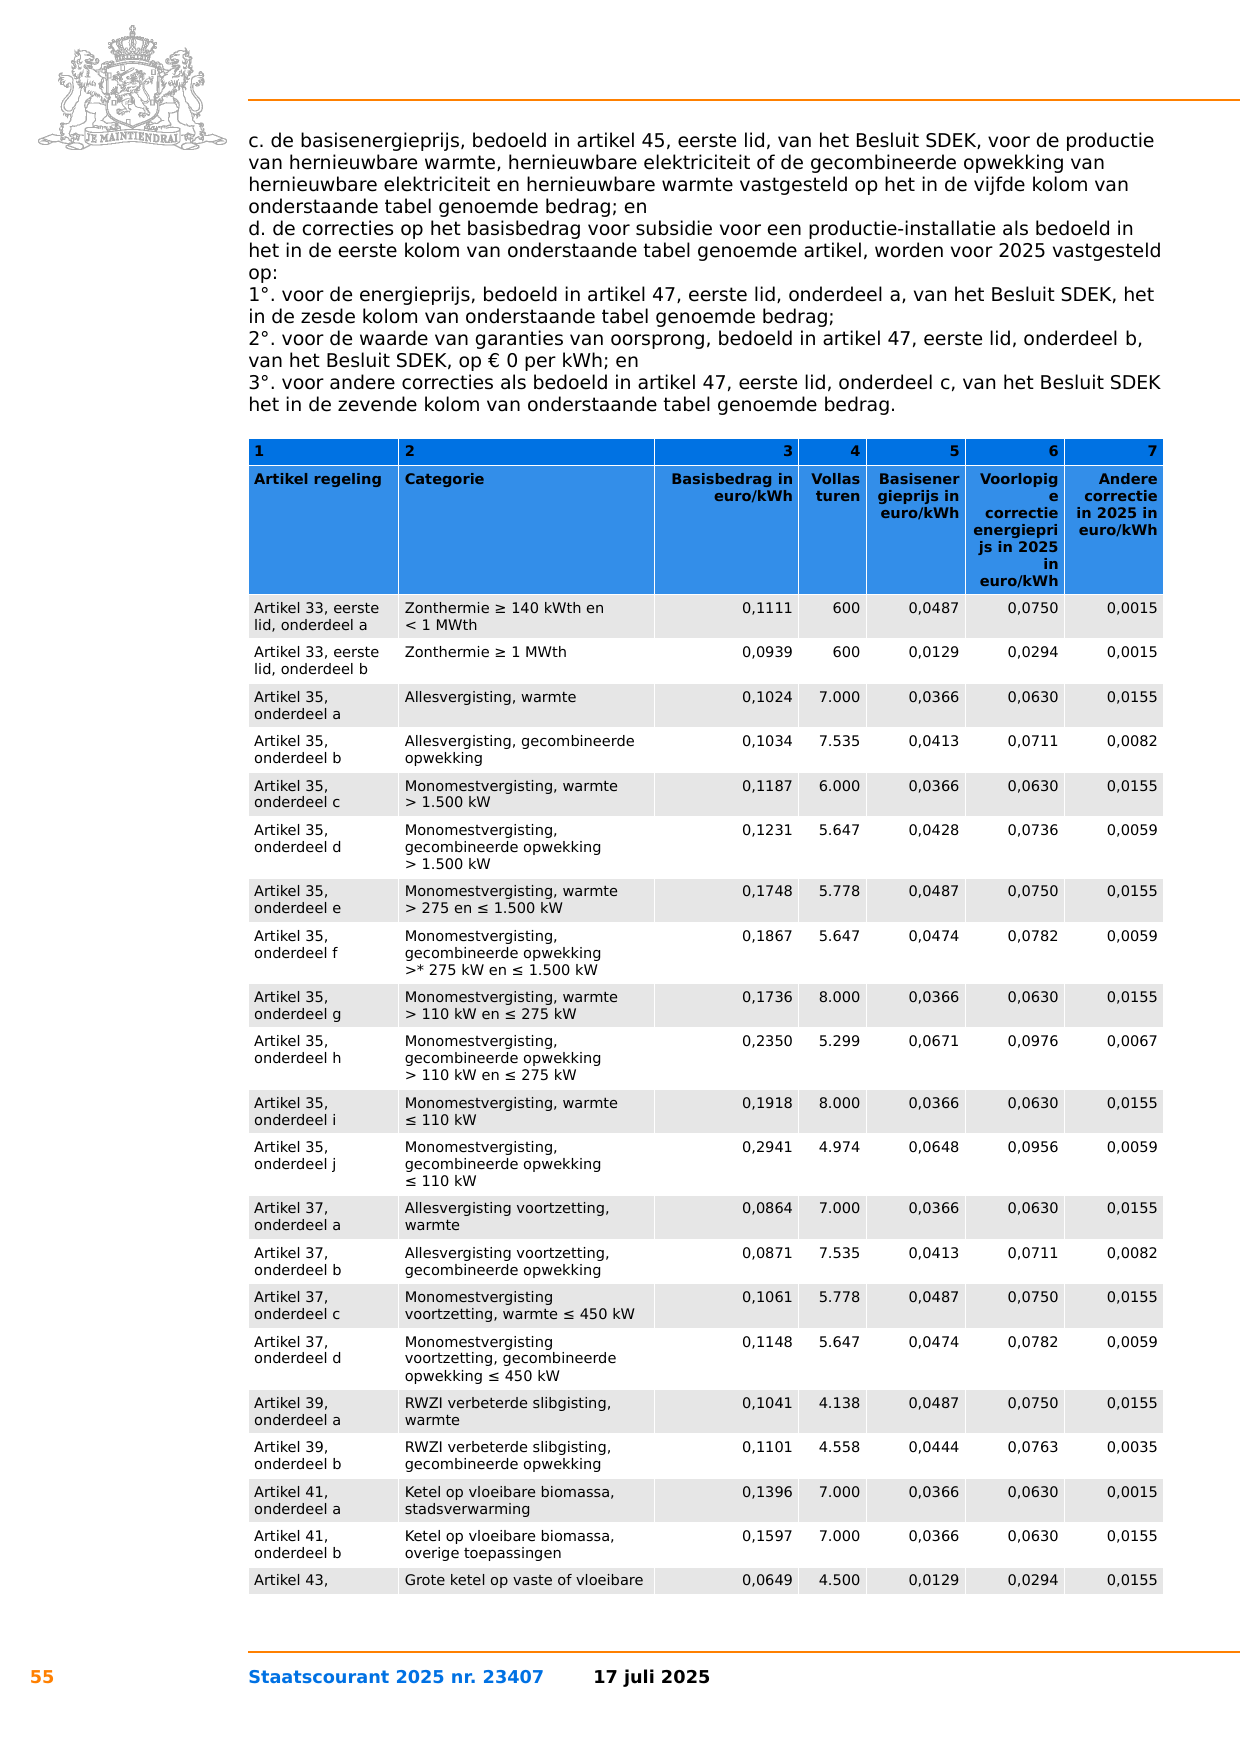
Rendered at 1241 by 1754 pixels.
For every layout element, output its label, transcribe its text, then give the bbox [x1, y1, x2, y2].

table_cell 5.647 [799, 1329, 866, 1389]
table_cell 0,0444 [867, 1435, 965, 1478]
table_cell 0,0630 [966, 1479, 1064, 1522]
table_cell Artikel 33, eerste lid, onderdeel b [249, 640, 398, 683]
table_cell 4.138 [799, 1390, 866, 1433]
table_cell Monomestvergisting, gecombineerde opwekking ≤ 110 kW [399, 1134, 654, 1194]
table_cell 7.000 [799, 1196, 866, 1239]
table_cell 0,0015 [1065, 595, 1163, 638]
table_cell Artikel 35, onderdeel j [249, 1134, 398, 1194]
table_cell 0,0750 [966, 595, 1064, 638]
table_cell 0,1867 [655, 923, 798, 983]
table_cell 0,0750 [966, 879, 1064, 922]
table_cell Monomestvergisting, warmte > 1.500 kW [399, 773, 654, 816]
table_cell 0,0413 [867, 1240, 965, 1283]
table_cell 0,0630 [966, 1196, 1064, 1239]
table_cell 0,0939 [655, 640, 798, 683]
table_cell 7.000 [799, 684, 866, 727]
table_cell Ketel op vloeibare biomassa, stadsverwarming [399, 1479, 654, 1522]
table_cell 0,0155 [1065, 1090, 1163, 1133]
table_cell 0,0711 [966, 1240, 1064, 1283]
table_cell 7.000 [799, 1523, 866, 1567]
table_cell 0,0782 [966, 923, 1064, 983]
table_cell 5.647 [799, 923, 866, 983]
table_cell 0,1231 [655, 817, 798, 877]
table_cell 0,0671 [867, 1029, 965, 1089]
table_cell 0,0155 [1065, 984, 1163, 1027]
table_cell Artikel regeling [249, 466, 398, 594]
table_cell 0,0294 [966, 1568, 1064, 1594]
table_cell 6.000 [799, 773, 866, 816]
table_cell 0,0763 [966, 1435, 1064, 1478]
table_cell 5.778 [799, 1284, 866, 1328]
table_cell 0,1101 [655, 1435, 798, 1478]
table_cell 0,0129 [867, 640, 965, 683]
table_cell Monomestvergisting, gecombineerde opwekking > 1.500 kW [399, 817, 654, 877]
table_cell 0,0487 [867, 1390, 965, 1433]
table_cell Artikel 41, onderdeel b [249, 1523, 398, 1567]
table_cell Artikel 35, onderdeel g [249, 984, 398, 1027]
table_cell 0,1918 [655, 1090, 798, 1133]
table_cell 0,0630 [966, 1523, 1064, 1567]
picture [38, 25, 227, 150]
table_cell Artikel 35, onderdeel b [249, 728, 398, 772]
table_cell Zonthermie ≥ 140 kWth en < 1 MWth [399, 595, 654, 638]
table_cell 0,0487 [867, 879, 965, 922]
table_cell 0,0155 [1065, 1196, 1163, 1239]
table_cell Artikel 35, onderdeel h [249, 1029, 398, 1089]
table_cell Zonthermie ≥ 1 MWth [399, 640, 654, 683]
text d. de correcties op het basisbedrag voor subsidie voor een productie-installatie als bedoeld in het in de eerste kolom van onderstaande tabel genoemde artikel, worden voor 2025 vastgesteld op: [248, 218, 1163, 284]
table_cell Allesvergisting voortzetting, gecombineerde opwekking [399, 1240, 654, 1283]
table_header 7 [1065, 439, 1163, 465]
table_cell 0,0413 [867, 728, 965, 772]
table_cell 0,1024 [655, 684, 798, 727]
table_cell Artikel 37, onderdeel c [249, 1284, 398, 1328]
table_cell 0,0366 [867, 1196, 965, 1239]
table_cell Voorlopige correctie energieprijs in 2025 in euro/kWh [966, 466, 1064, 594]
table_cell 8.000 [799, 1090, 866, 1133]
table_cell 0,0648 [867, 1134, 965, 1194]
table_cell 600 [799, 595, 866, 638]
table_cell 0,1748 [655, 879, 798, 922]
table_cell 0,0711 [966, 728, 1064, 772]
table_cell RWZI verbeterde slibgisting, warmte [399, 1390, 654, 1433]
table_header 2 [399, 439, 654, 465]
table_cell 0,0782 [966, 1329, 1064, 1389]
table_cell Categorie [399, 466, 654, 594]
table_cell Artikel 41, onderdeel a [249, 1479, 398, 1522]
table_cell 0,0015 [1065, 1479, 1163, 1522]
table_cell 0,0366 [867, 1090, 965, 1133]
table_cell 0,0059 [1065, 1134, 1163, 1194]
table_cell Artikel 37, onderdeel d [249, 1329, 398, 1389]
table_cell 0,0871 [655, 1240, 798, 1283]
table_cell 4.974 [799, 1134, 866, 1194]
text 3°. voor andere correcties als bedoeld in artikel 47, eerste lid, onderdeel c, van het Besluit SDEK het in de zevende kolom van onderstaande tabel genoemde bedrag. [248, 372, 1163, 416]
table_cell 0,0035 [1065, 1435, 1163, 1478]
table_cell Vollasturen [799, 466, 866, 594]
table_cell 7.000 [799, 1479, 866, 1522]
table_cell 0,0630 [966, 1090, 1064, 1133]
text 2°. voor de waarde van garanties van oorsprong, bedoeld in artikel 47, eerste lid, onderdeel b, van het Besluit SDEK, op € 0 per kWh; en [248, 328, 1163, 372]
table_cell 0,0366 [867, 773, 965, 816]
table_cell 0,0750 [966, 1284, 1064, 1328]
table_cell 0,0630 [966, 773, 1064, 816]
table_cell 0,0059 [1065, 923, 1163, 983]
table_cell 0,0474 [867, 1329, 965, 1389]
table_cell 7.535 [799, 728, 866, 772]
table_cell 0,1736 [655, 984, 798, 1027]
table_cell 4.558 [799, 1435, 866, 1478]
table_cell Artikel 37, onderdeel b [249, 1240, 398, 1283]
table_cell 0,1148 [655, 1329, 798, 1389]
table_cell 0,0366 [867, 1523, 965, 1567]
table_cell 0,0155 [1065, 1568, 1163, 1594]
table_cell 0,0366 [867, 684, 965, 727]
table_cell 0,1597 [655, 1523, 798, 1567]
table_cell Artikel 43, [249, 1568, 398, 1594]
table_cell 0,0366 [867, 1479, 965, 1522]
table_header 6 [966, 439, 1064, 465]
table_cell 5.778 [799, 879, 866, 922]
table_cell 8.000 [799, 984, 866, 1027]
table_cell Ketel op vloeibare biomassa, overige toepassingen [399, 1523, 654, 1567]
table_cell Monomestvergisting, gecombineerde opwekking >* 275 kW en ≤ 1.500 kW [399, 923, 654, 983]
table_cell 0,1187 [655, 773, 798, 816]
table_cell 0,0736 [966, 817, 1064, 877]
table_cell 5.299 [799, 1029, 866, 1089]
table_cell 0,2941 [655, 1134, 798, 1194]
table_cell 0,0474 [867, 923, 965, 983]
table_cell Allesvergisting voortzetting, warmte [399, 1196, 654, 1239]
table_cell 0,0082 [1065, 728, 1163, 772]
table_cell Monomestvergisting, warmte > 110 kW en ≤ 275 kW [399, 984, 654, 1027]
table_cell 0,0155 [1065, 773, 1163, 816]
table_cell Artikel 35, onderdeel i [249, 1090, 398, 1133]
table_cell 0,0366 [867, 984, 965, 1027]
table_header 1 [249, 439, 398, 465]
table_cell Artikel 35, onderdeel a [249, 684, 398, 727]
table_cell 0,0059 [1065, 1329, 1163, 1389]
table_cell 0,0059 [1065, 817, 1163, 877]
table_cell 600 [799, 640, 866, 683]
table_cell Basisenergieprijs in euro/kWh [867, 466, 965, 594]
table_cell Andere correctie in 2025 in euro/kWh [1065, 466, 1163, 594]
table_cell Artikel 37, onderdeel a [249, 1196, 398, 1239]
table_cell 0,0428 [867, 817, 965, 877]
table_cell 0,0155 [1065, 879, 1163, 922]
table_cell Basisbedrag in euro/kWh [655, 466, 798, 594]
table_cell Allesvergisting, gecombineerde opwekking [399, 728, 654, 772]
table_cell Monomestvergisting voortzetting, warmte ≤ 450 kW [399, 1284, 654, 1328]
table_header 4 [799, 439, 866, 465]
table_cell 0,0649 [655, 1568, 798, 1594]
table_cell 4.500 [799, 1568, 866, 1594]
table_cell 7.535 [799, 1240, 866, 1283]
table_cell 0,1111 [655, 595, 798, 638]
table_header 5 [867, 439, 965, 465]
table_cell 0,0750 [966, 1390, 1064, 1433]
table_cell 0,0067 [1065, 1029, 1163, 1089]
table_cell 0,0015 [1065, 640, 1163, 683]
table_cell 0,1034 [655, 728, 798, 772]
table_cell 0,1041 [655, 1390, 798, 1433]
table_header 3 [655, 439, 798, 465]
table_cell 0,0155 [1065, 1390, 1163, 1433]
table_cell 0,0630 [966, 684, 1064, 727]
table_cell 0,0082 [1065, 1240, 1163, 1283]
table_cell Monomestvergisting, gecombineerde opwekking > 110 kW en ≤ 275 kW [399, 1029, 654, 1089]
text 1°. voor de energieprijs, bedoeld in artikel 47, eerste lid, onderdeel a, van het Besluit SDEK, het in de zesde kolom van onderstaande tabel genoemde bedrag; [248, 284, 1163, 328]
table_cell Grote ketel op vaste of vloeibare [399, 1568, 654, 1594]
table_cell 0,1396 [655, 1479, 798, 1522]
table_cell 0,0864 [655, 1196, 798, 1239]
table_cell Allesvergisting, warmte [399, 684, 654, 727]
table_cell 5.647 [799, 817, 866, 877]
table_cell Artikel 35, onderdeel d [249, 817, 398, 877]
table_cell 0,1061 [655, 1284, 798, 1328]
table_cell 0,0155 [1065, 684, 1163, 727]
table_cell 0,0976 [966, 1029, 1064, 1089]
table_cell 0,2350 [655, 1029, 798, 1089]
table_cell Artikel 39, onderdeel a [249, 1390, 398, 1433]
table_cell Monomestvergisting voortzetting, gecombineerde opwekking ≤ 450 kW [399, 1329, 654, 1389]
table_cell Artikel 33, eerste lid, onderdeel a [249, 595, 398, 638]
table_cell RWZI verbeterde slibgisting, gecombineerde opwekking [399, 1435, 654, 1478]
table_cell Artikel 35, onderdeel e [249, 879, 398, 922]
table_cell 0,0487 [867, 1284, 965, 1328]
table_cell Artikel 39, onderdeel b [249, 1435, 398, 1478]
table_cell Artikel 35, onderdeel c [249, 773, 398, 816]
table_cell 0,0294 [966, 640, 1064, 683]
table_cell Monomestvergisting, warmte ≤ 110 kW [399, 1090, 654, 1133]
text c. de basisenergieprijs, bedoeld in artikel 45, eerste lid, van het Besluit SDEK, voor de productie van hernieuwbare warmte, hernieuwbare elektriciteit of de gecombineerde opwekking van hernieuwbare elektriciteit en hernieuwbare warmte vastgesteld op het in de vijfde kolom van onderstaande tabel genoemde bedrag; en [248, 130, 1163, 218]
table_cell 0,0155 [1065, 1284, 1163, 1328]
table_cell 0,0630 [966, 984, 1064, 1027]
table_cell 0,0487 [867, 595, 965, 638]
table_cell Artikel 35, onderdeel f [249, 923, 398, 983]
table_cell 0,0956 [966, 1134, 1064, 1194]
table_cell 0,0155 [1065, 1523, 1163, 1567]
table_cell Monomestvergisting, warmte > 275 en ≤ 1.500 kW [399, 879, 654, 922]
table_cell 0,0129 [867, 1568, 965, 1594]
